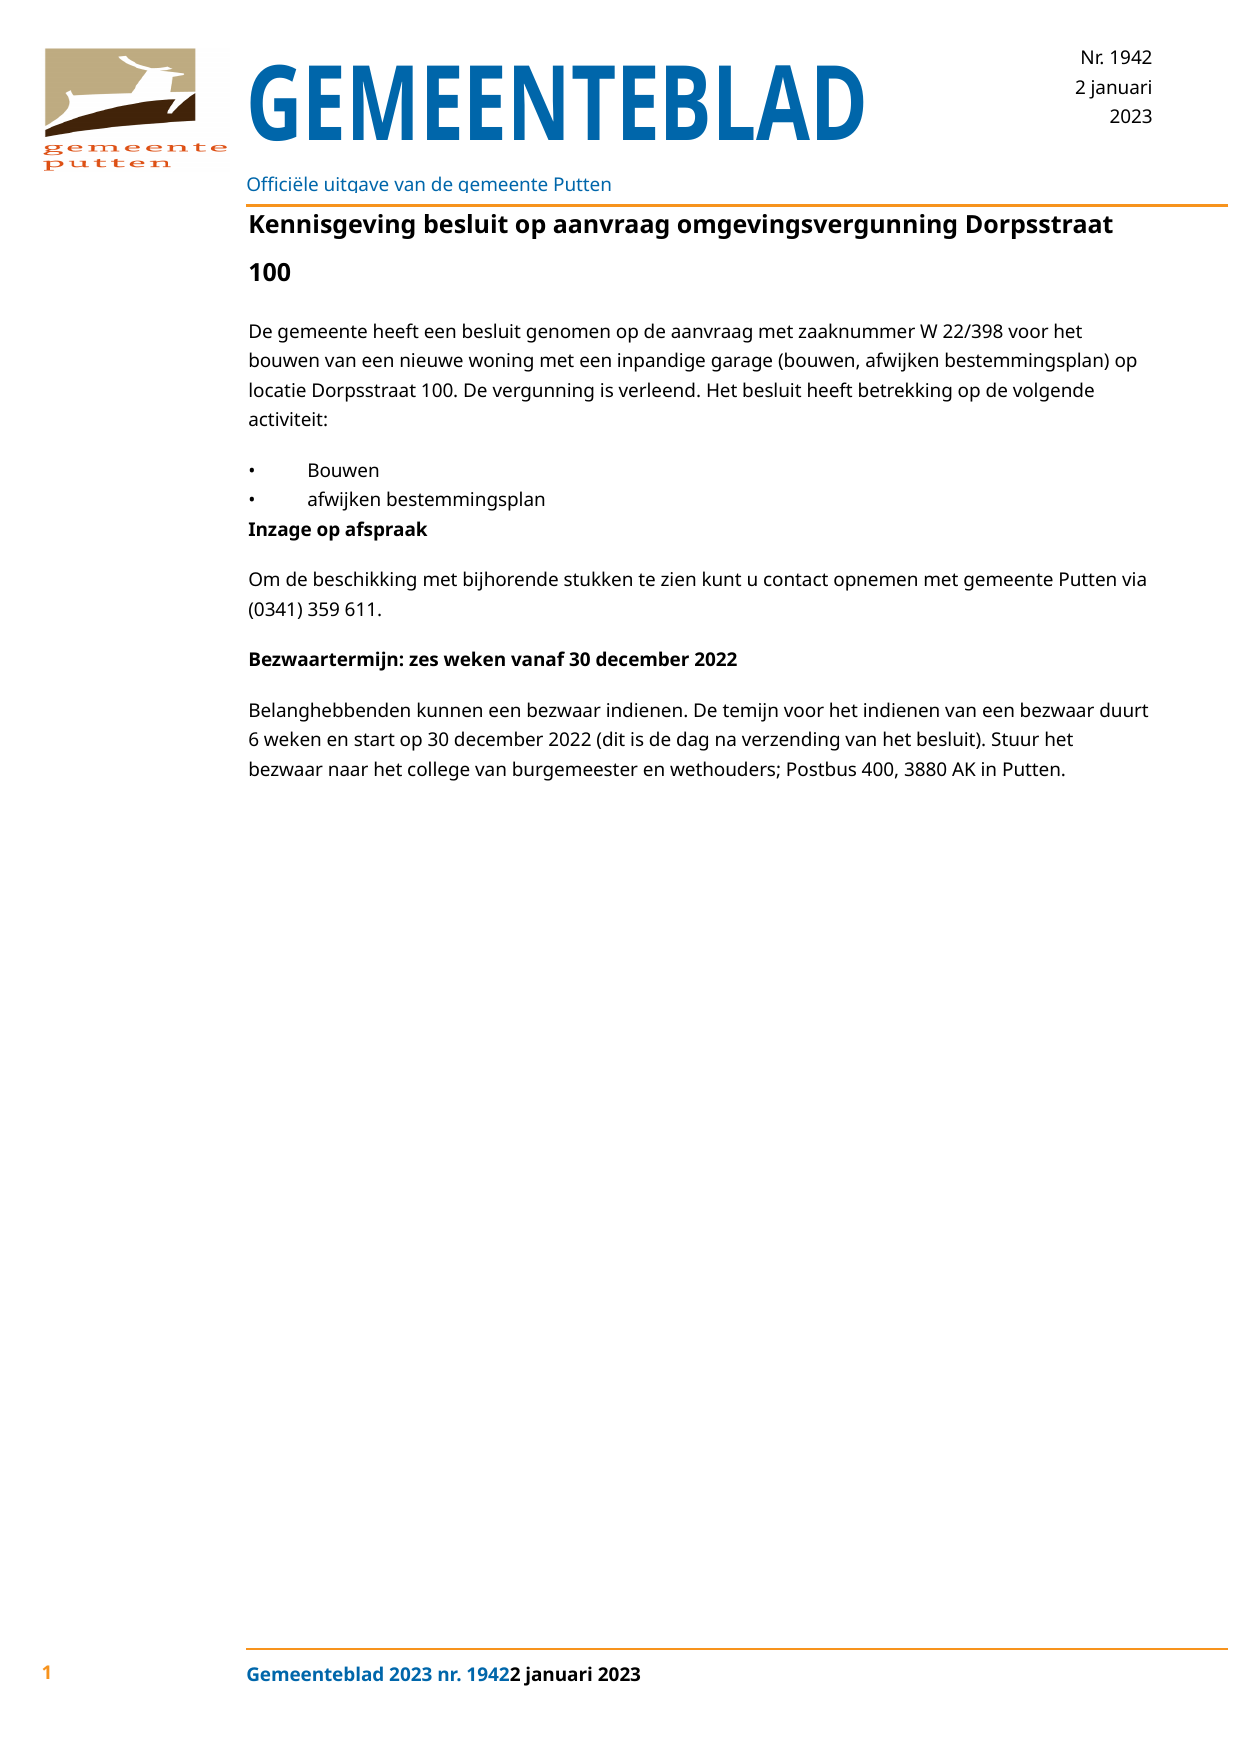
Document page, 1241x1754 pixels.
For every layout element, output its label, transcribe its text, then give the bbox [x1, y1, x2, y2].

list afwijken bestemmingsplan [248, 487, 1152, 512]
text Om de beschikking met bijhorende stukken te zien kunt u contact opnemen met gemeente Putten via (0341) 359 611. [248, 567, 1152, 622]
list Bouwen [248, 457, 1152, 483]
text Belanghebbenden kunnen een bezwaar indienen. De temijn voor het indienen van een bezwaar duurt 6 weken en start op 30 december 2022 (dit is de dag na verzending van het besluit). Stuur het bezwaar naar het college van burgemeester en wethouders; Postbus 400, 3880 AK in Putten. [248, 697, 1152, 782]
text Bezwaartermijn: zes weken vanaf 30 december 2022 [248, 647, 1152, 672]
text Inzage op afspraak [248, 516, 1152, 542]
text De gemeente heeft een besluit genomen op de aanvraag met zaaknummer W 22/398 voor het bouwen van een nieuwe woning met een inpandige garage (bouwen, afwijken bestemmingsplan) op locatie Dorpsstraat 100. De vergunning is verleend. Het besluit heeft betrekking op de volgende activiteit: [248, 318, 1152, 432]
text Kennisgeving besluit op aanvraag omgevingsvergunning Dorpsstraat 100 [248, 207, 1152, 288]
picture [41, 47, 231, 172]
